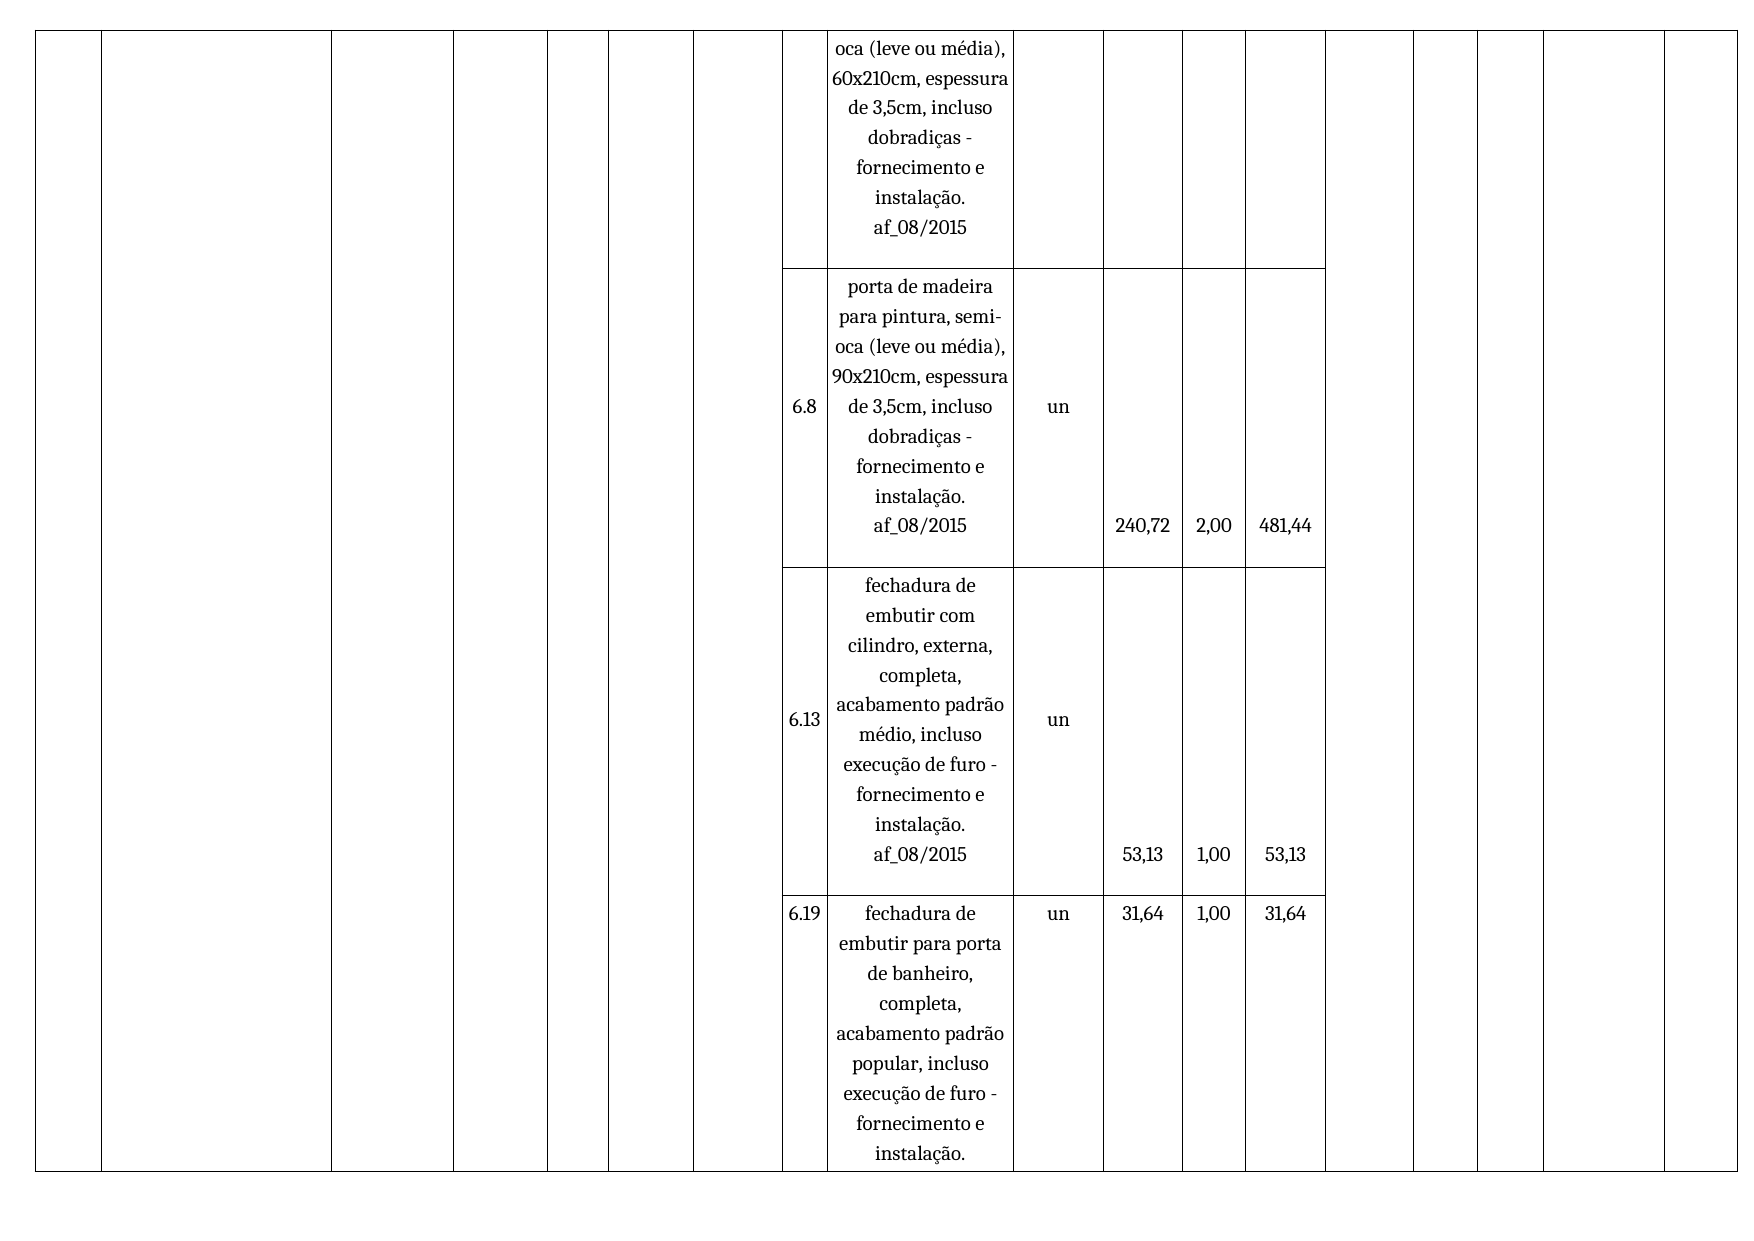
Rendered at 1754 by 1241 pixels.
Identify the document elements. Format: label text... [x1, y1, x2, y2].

table_cell 1,00 [1183, 568, 1245, 895]
table_cell [454, 31, 547, 1171]
table_cell [1183, 31, 1245, 268]
table_cell [694, 31, 782, 1171]
table_cell un [1014, 568, 1103, 895]
table_cell [609, 31, 693, 1171]
table_cell 1,00 [1183, 896, 1245, 1171]
table_cell un [1014, 269, 1103, 567]
table_cell [1104, 31, 1182, 268]
table_cell [783, 31, 827, 268]
table_cell 481,44 [1246, 269, 1325, 567]
table_cell [1478, 31, 1543, 1171]
table_cell [1414, 31, 1477, 1171]
table_cell 240,72 [1104, 269, 1182, 567]
table_cell 6.13 [783, 568, 827, 895]
table_cell 31,64 [1246, 896, 1325, 1171]
table_cell [1665, 31, 1737, 1171]
table_cell 6.19 [783, 896, 827, 1171]
table_cell 6.8 [783, 269, 827, 567]
table_cell fechadura de embutir para porta de banheiro, completa, acabamento padrão popular, incluso execução de furo - fornecimento e instalação. [828, 896, 1013, 1171]
table_cell porta de madeira para pintura, semi-oca (leve ou média), 90x210cm, espessura de 3,5cm, incluso dobradiças - fornecimento e instalação. af_08/2015 [828, 269, 1013, 567]
table_cell fechadura de embutir com cilindro, externa, completa, acabamento padrão médio, incluso execução de furo - fornecimento e instalação. af_08/2015 [828, 568, 1013, 895]
table_cell [1326, 31, 1413, 1171]
table_cell [1246, 31, 1325, 268]
table_cell [1544, 31, 1664, 1171]
table_cell [102, 31, 331, 1171]
table_cell [36, 31, 101, 1171]
table_cell 53,13 [1246, 568, 1325, 895]
table_cell [1014, 31, 1103, 268]
table_cell 53,13 [1104, 568, 1182, 895]
table_cell [332, 31, 453, 1171]
table_cell un [1014, 896, 1103, 1171]
table_cell 2,00 [1183, 269, 1245, 567]
table_cell oca (leve ou média), 60x210cm, espessura de 3,5cm, incluso dobradiças - fornecimento e instalação. af_08/2015 [828, 31, 1013, 268]
table_cell 31,64 [1104, 896, 1182, 1171]
table_cell [548, 31, 608, 1171]
